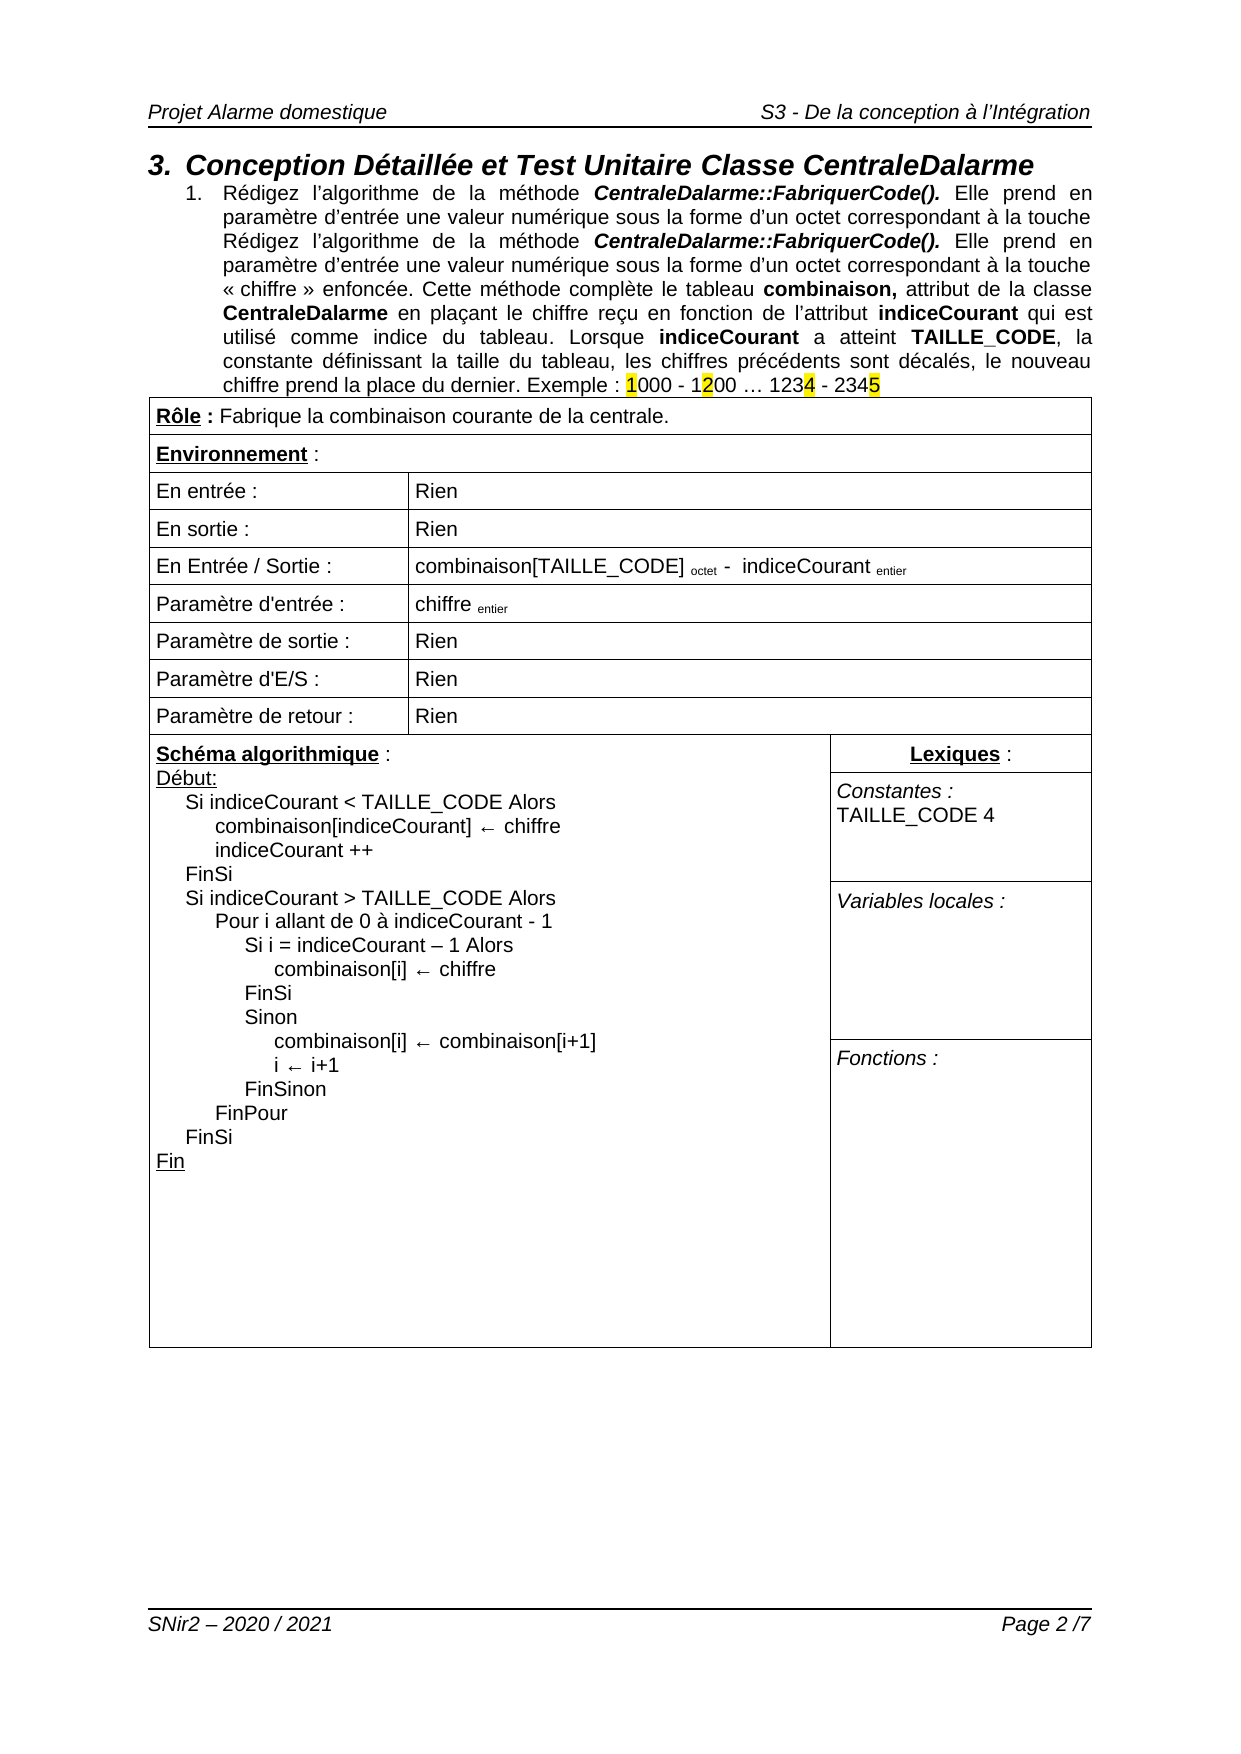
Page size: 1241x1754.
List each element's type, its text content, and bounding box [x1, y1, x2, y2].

table_cell Constantes : TAILLE_CODE 4 [831, 773, 1091, 881]
table_cell En Entrée / Sortie : [150, 548, 408, 584]
table_cell combinaison[TAILLE_CODE] octet - indiceCourant entier [409, 548, 1091, 584]
table_cell chiffre entier [409, 585, 1091, 622]
table_cell Rien [409, 660, 1091, 697]
table_cell Rien [409, 698, 1091, 734]
table_cell Lexiques : [831, 735, 1091, 772]
table_cell Environnement : [150, 435, 1091, 472]
table_cell Paramètre d'entrée : [150, 585, 408, 622]
table_cell En sortie : [150, 510, 408, 547]
table_cell Rien [409, 473, 1091, 509]
list Rédigez l’algorithme de la méthode CentraleDalarme::FabriquerCode(). Elle prend en paramètre d’entrée une valeur numérique sous la forme d’un octet correspondant à la touche Rédigez l’algorithme de la méthode CentraleDalarme::FabriquerCode(). Elle prend en paramètre d’entrée une valeur numérique sous la forme d’un octet correspondant à la touche « chiffre » enfoncée. Cette méthode complète le tableau combinaison, attribut de la classe CentraleDalarme en plaçant le chiffre reçu en fonction de l’attribut indiceCourant qui est utilisé comme indice du tableau. Lorsque indiceCourant a atteint TAILLE_CODE, la constante définissant la taille du tableau, les chiffres précédents sont décalés, le nouveau chiffre prend la place du dernier. Exemple : 1000 - 1200 … 1234 - 2345 [185, 181, 1092, 397]
table_cell Paramètre de retour : [150, 698, 408, 734]
subtitle Conception Détaillée et Test Unitaire Classe CentraleDalarme [148, 148, 1092, 181]
table_cell Paramètre d'E/S : [150, 660, 408, 697]
table_cell Rien [409, 623, 1091, 659]
table_cell Schéma algorithmique : Début: Si indiceCourant < TAILLE_CODE Alors combinaison[indiceCourant] ← chiffre indiceCourant ++ FinSi Si indiceCourant > TAILLE_CODE Alors Pour i allant de 0 à indiceCourant - 1 Si i = indiceCourant – 1 Alors combinaison[i] ← chiffre FinSi Sinon combinaison[i] ← combinaison[i+1] i ← i+1 FinSinon FinPour FinSi Fin [150, 735, 830, 1347]
table_cell Paramètre de sortie : [150, 623, 408, 659]
table_cell Rien [409, 510, 1091, 547]
table_header Rôle : Fabrique la combinaison courante de la centrale. [150, 398, 1091, 434]
table_cell Variables locales : [831, 882, 1091, 1038]
table_cell En entrée : [150, 473, 408, 509]
table_cell Fonctions : [831, 1040, 1091, 1347]
